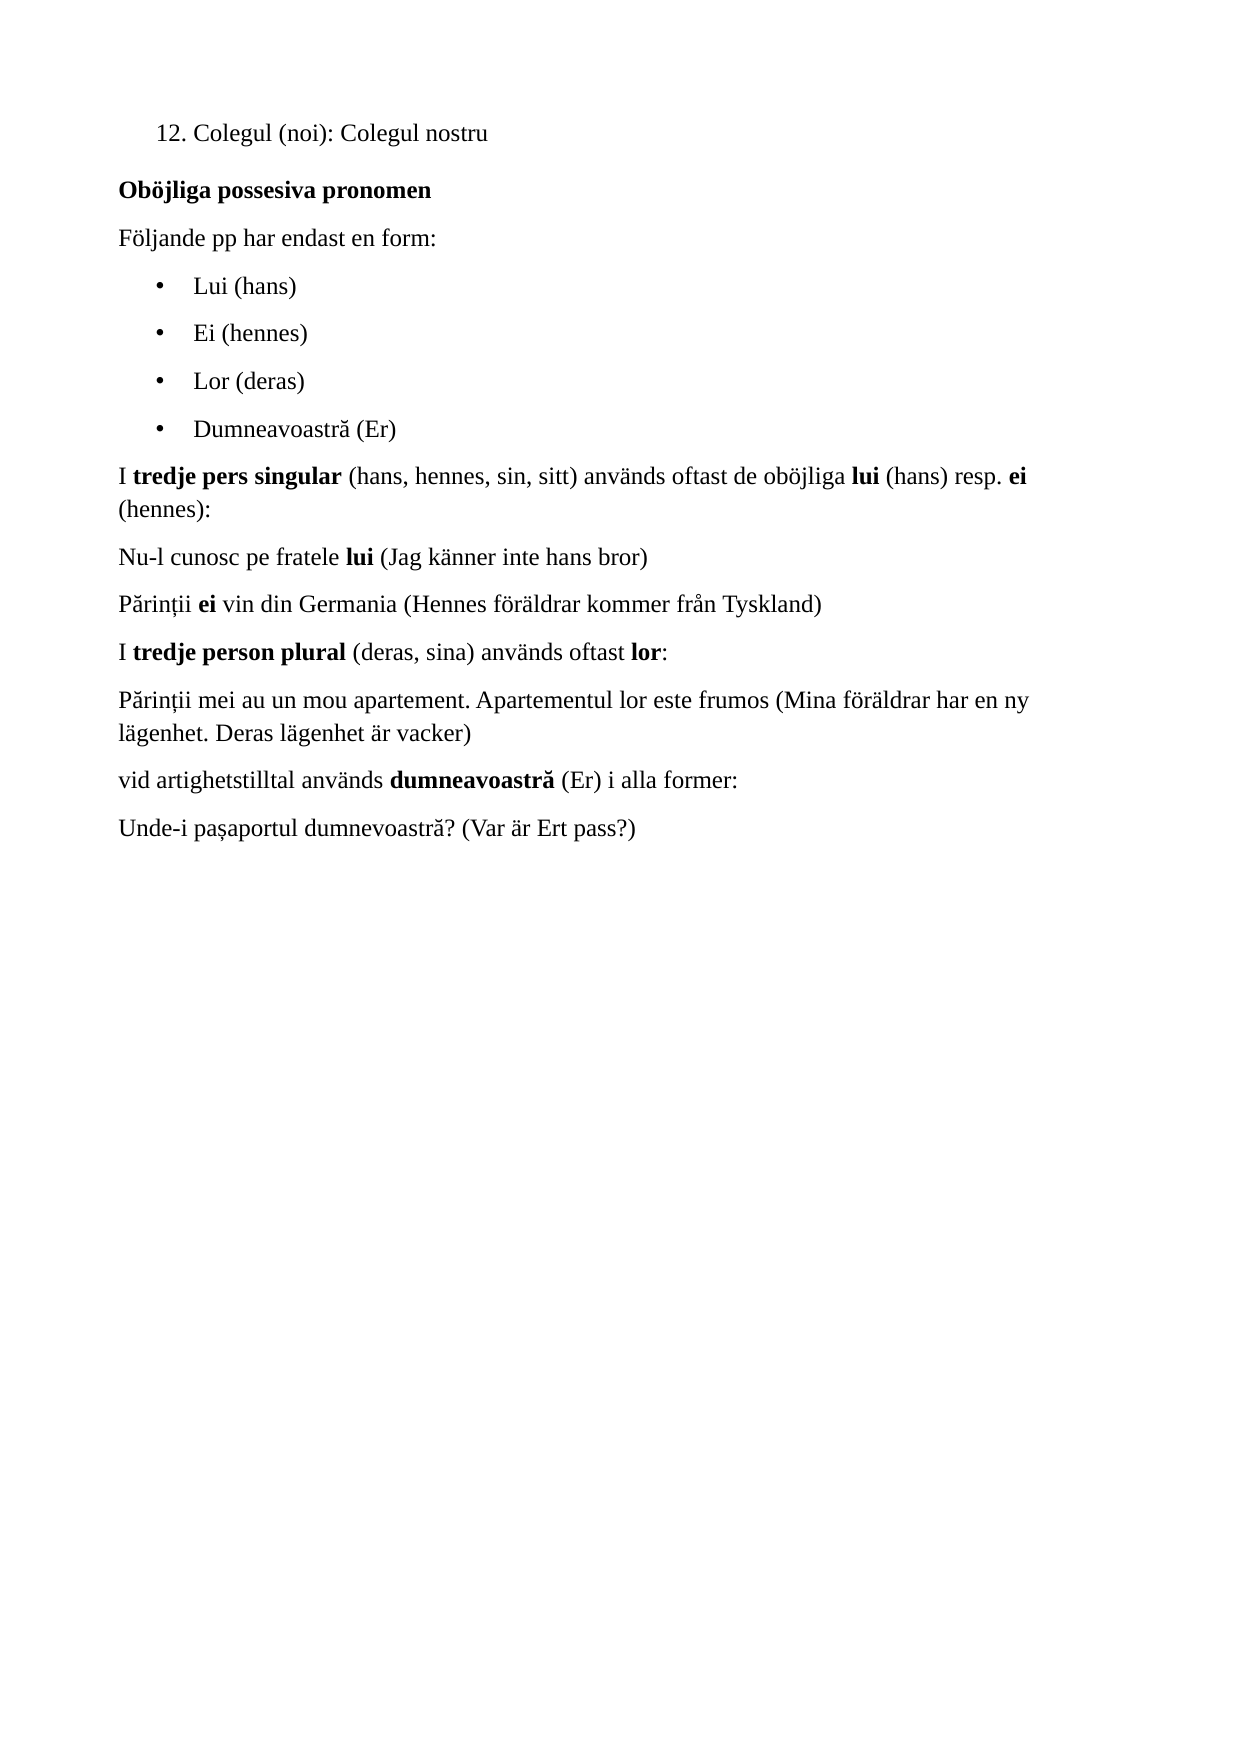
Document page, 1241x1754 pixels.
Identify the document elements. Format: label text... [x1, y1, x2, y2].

text vid artighetstilltal används dumneavoastră (Er) i alla former: [118, 765, 1122, 794]
text Părinții mei au un mou apartement. Apartementul lor este frumos (Mina föräldrar har en ny lägenhet. Deras lägenhet är vacker) [118, 685, 1122, 746]
text I tredje pers singular (hans, hennes, sin, sitt) används oftast de oböjliga lui (hans) resp. ei (hennes): [118, 461, 1122, 523]
text Unde-i pașaportul dumnevoastră? (Var är Ert pass?) [118, 813, 1122, 842]
text Nu-l cunosc pe fratele lui (Jag känner inte hans bror) [118, 542, 1122, 571]
list Dumneavoastră (Er) [156, 414, 1122, 442]
text Părinții ei vin din Germania (Hennes föräldrar kommer från Tyskland) [118, 589, 1122, 618]
list Colegul (noi): Colegul nostru [156, 118, 1122, 147]
list Lor (deras) [156, 366, 1122, 395]
text Följande pp har endast en form: [118, 223, 1122, 252]
list Ei (hennes) [156, 318, 1122, 347]
list Lui (hans) [156, 271, 1122, 299]
text I tredje person plural (deras, sina) används oftast lor: [118, 637, 1122, 666]
text Oböjliga possesiva pronomen [118, 176, 1122, 204]
